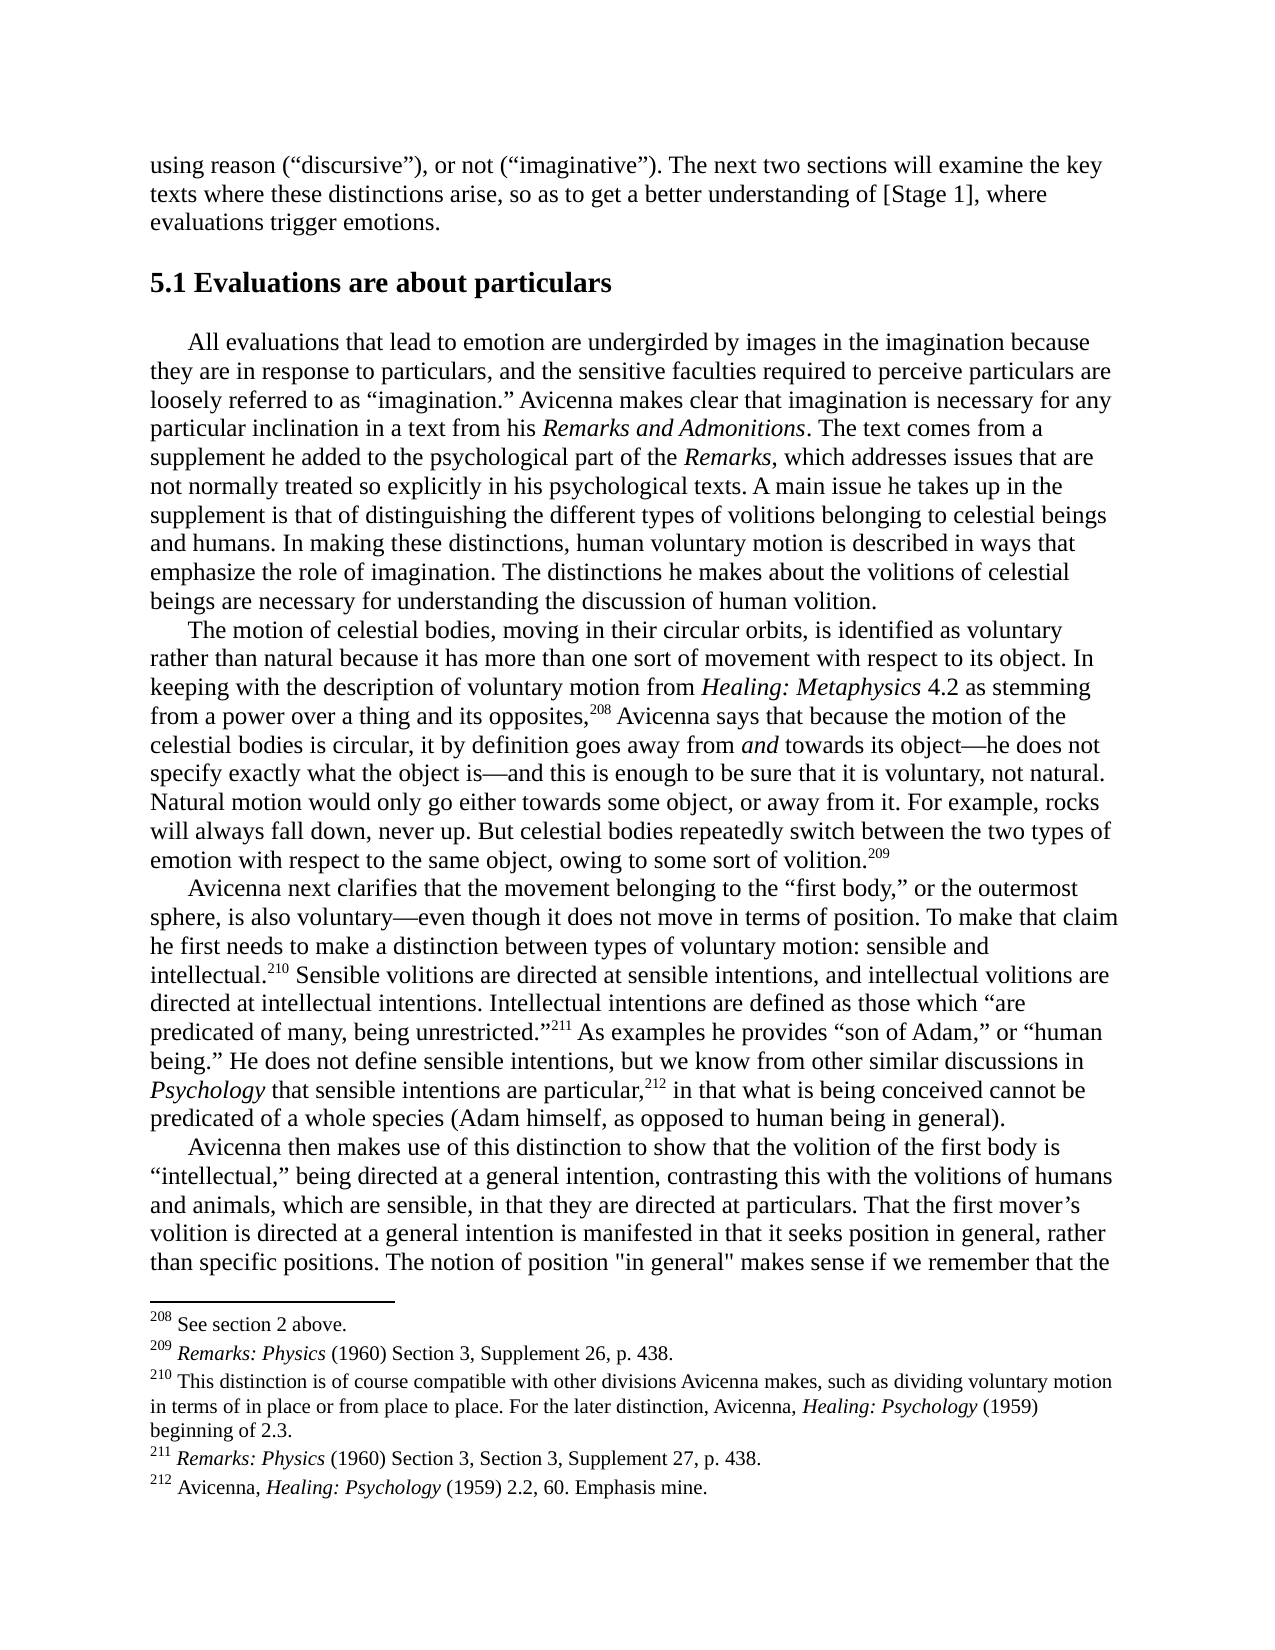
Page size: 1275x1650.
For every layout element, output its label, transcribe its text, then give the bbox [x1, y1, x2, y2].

text Avicenna, Healing: Psychology (1959) 2.2, 60. Emphasis mine. [150, 1471, 1125, 1500]
text Avicenna next clarifies that the movement belonging to the “first body,” or the outermost sphere, is also voluntary—even though it does not move in terms of position. To make that claim he first needs to make a distinction between types of voluntary motion: sensible and intellectual. Sensible volitions are directed at sensible intentions, and intellectual volitions are directed at intellectual intentions. Intellectual intentions are defined as those which “are predicated of many, being unrestricted.” As examples he provides “son of Adam,” or “human being.” He does not define sensible intentions, but we know from other similar discussions in Psychology that sensible intentions are particular, in that what is being conceived cannot be predicated of a whole species (Adam himself, as opposed to human being in general). [150, 873, 1125, 1132]
text Remarks: Physics (1960) Section 3, Supplement 26, p. 438. [150, 1337, 1125, 1366]
text using reason (“discursive”), or not (“imaginative”). The next two sections will examine the key texts where these distinctions arise, so as to get a better understanding of [Stage 1], where evaluations trigger emotions. [150, 150, 1125, 236]
text All evaluations that lead to emotion are undergirded by images in the imagination because they are in response to particulars, and the sensitive faculties required to perceive particulars are loosely referred to as “imagination.” Avicenna makes clear that imagination is necessary for any particular inclination in a text from his Remarks and Admonitions. The text comes from a supplement he added to the psychological part of the Remarks, which addresses issues that are not normally treated so explicitly in his psychological texts. A main issue he takes up in the supplement is that of distinguishing the different types of volitions belonging to celestial beings and humans. In making these distinctions, human voluntary motion is described in ways that emphasize the role of imagination. The distinctions he makes about the volitions of celestial beings are necessary for understanding the discussion of human volition. [150, 327, 1125, 615]
subtitle 5.1 Evaluations are about particulars [150, 265, 1125, 298]
text This distinction is of course compatible with other divisions Avicenna makes, such as dividing voluntary motion in terms of in place or from place to place. For the later distinction, Avicenna, Healing: Psychology (1959) beginning of 2.3. [150, 1366, 1125, 1442]
text Avicenna then makes use of this distinction to show that the volition of the first body is “intellectual,” being directed at a general intention, contrasting this with the volitions of humans and animals, which are sensible, in that they are directed at particulars. That the first mover’s volition is directed at a general intention is manifested in that it seeks position in general, rather than specific positions. The notion of position "in general" makes sense if we remember that the [150, 1132, 1125, 1276]
text Remarks: Physics (1960) Section 3, Section 3, Supplement 27, p. 438. [150, 1442, 1125, 1471]
text See section 2 above. [150, 1308, 1125, 1337]
text The motion of celestial bodies, moving in their circular orbits, is identified as voluntary rather than natural because it has more than one sort of movement with respect to its object. In keeping with the description of voluntary motion from Healing: Metaphysics 4.2 as stemming from a power over a thing and its opposites, Avicenna says that because the motion of the celestial bodies is circular, it by definition goes away from and towards its object—he does not specify exactly what the object is—and this is enough to be sure that it is voluntary, not natural. Natural motion would only go either towards some object, or away from it. For example, rocks will always fall down, never up. But celestial bodies repeatedly switch between the two types of emotion with respect to the same object, owing to some sort of volition. [150, 615, 1125, 873]
